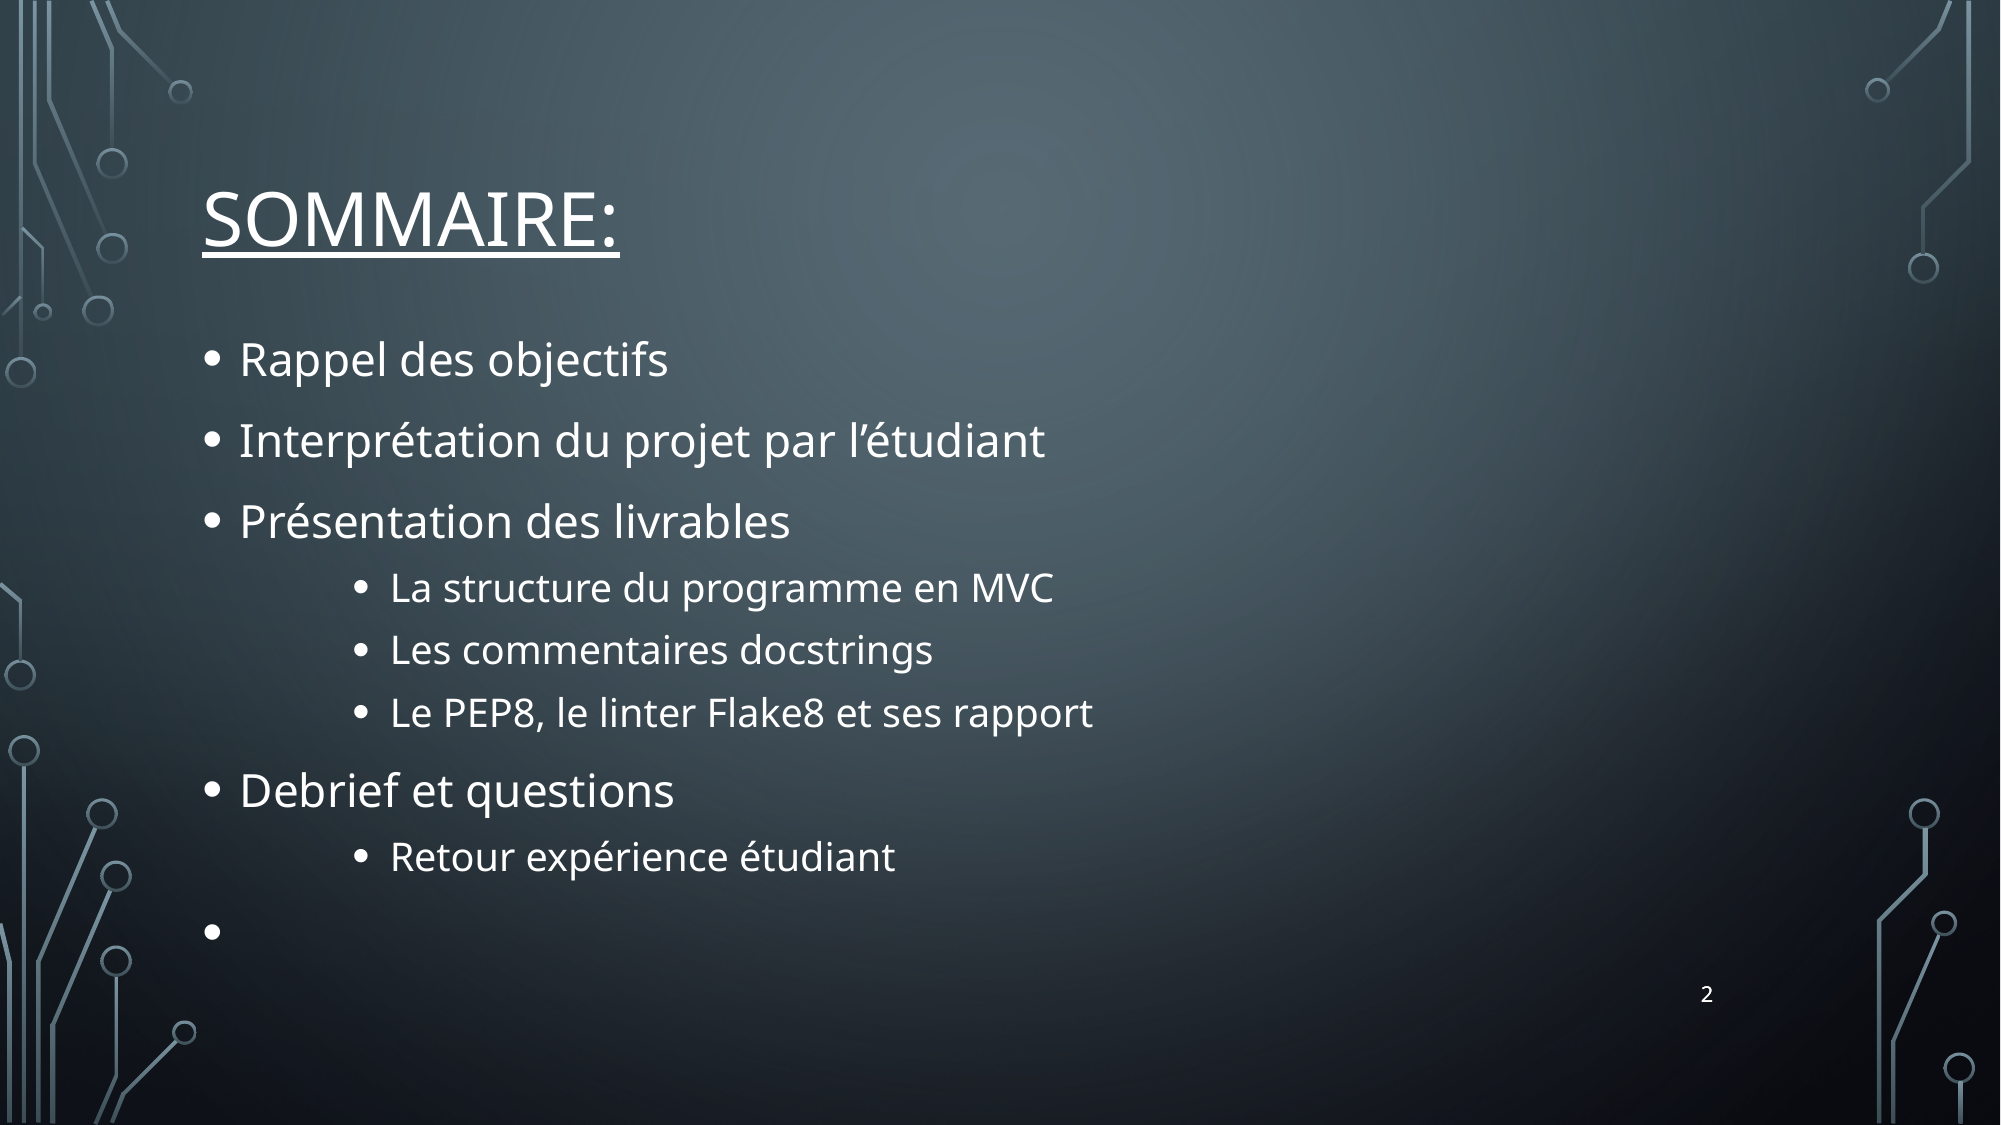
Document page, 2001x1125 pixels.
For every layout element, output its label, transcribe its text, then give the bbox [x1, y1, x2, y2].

text_box [1685, 965, 1813, 1025]
list Rappel des objectifs Interprétation du projet par l’étudiant Présentation des livrables La structure du programme en MVC Les commentaires docstrings Le PEP8, le linter Flake8 et ses rapport Debrief et questions Retour expérience étudiant [187, 317, 1813, 899]
title Sommaire: [187, 101, 1813, 317]
